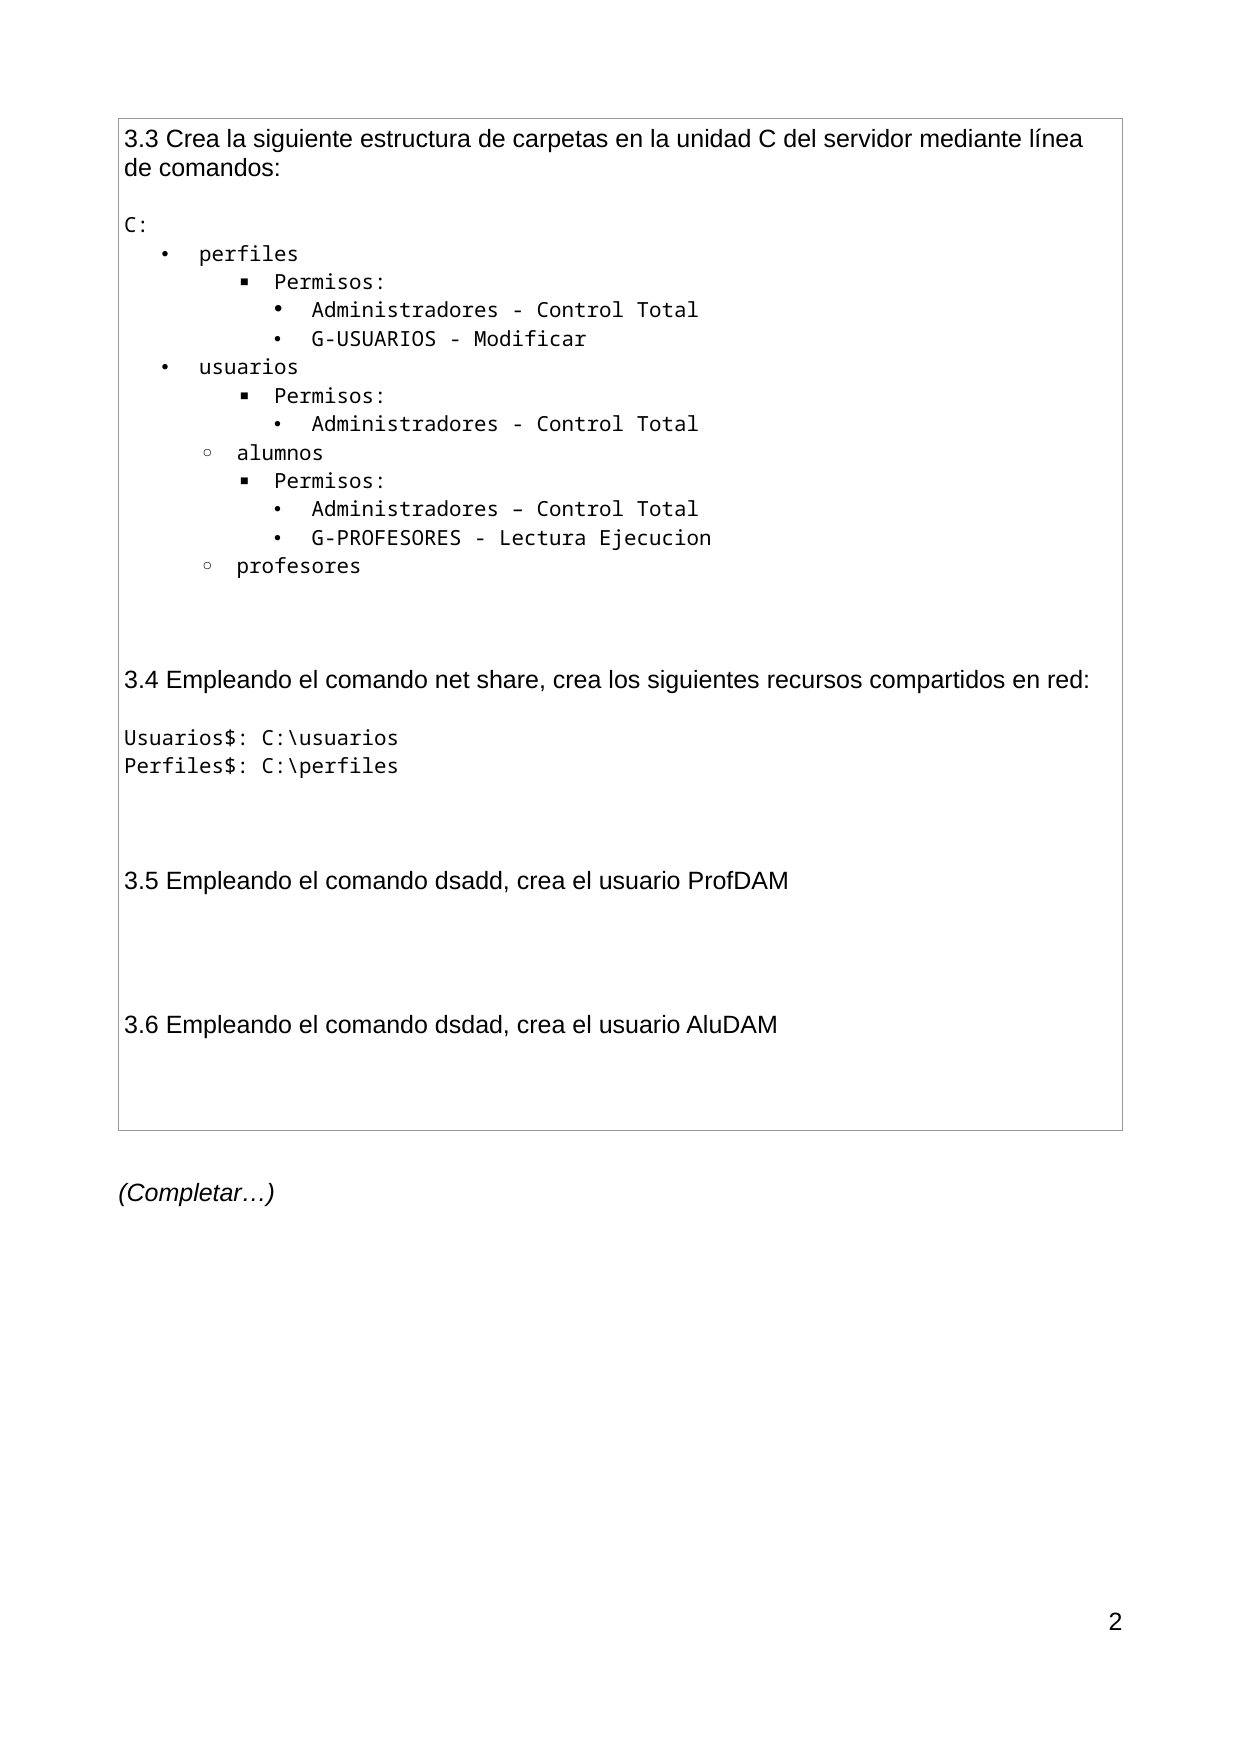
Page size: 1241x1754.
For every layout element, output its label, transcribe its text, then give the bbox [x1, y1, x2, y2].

table_cell 3.3 Crea la siguiente estructura de carpetas en la unidad C del servidor mediante línea de comandos: C: perfiles Permisos: Administradores - Control Total G-USUARIOS - Modificar usuarios Permisos: Administradores - Control Total alumnos Permisos: Administradores – Control Total G-PROFESORES - Lectura Ejecucion profesores 3.4 Empleando el comando net share, crea los siguientes recursos compartidos en red: Usuarios$: C:\usuarios Perfiles$: C:\perfiles 3.5 Empleando el comando dsadd, crea el usuario ProfDAM 3.6 Empleando el comando dsdad, crea el usuario AluDAM [119, 119, 1122, 1130]
text (Completar…) [118, 1178, 1122, 1207]
